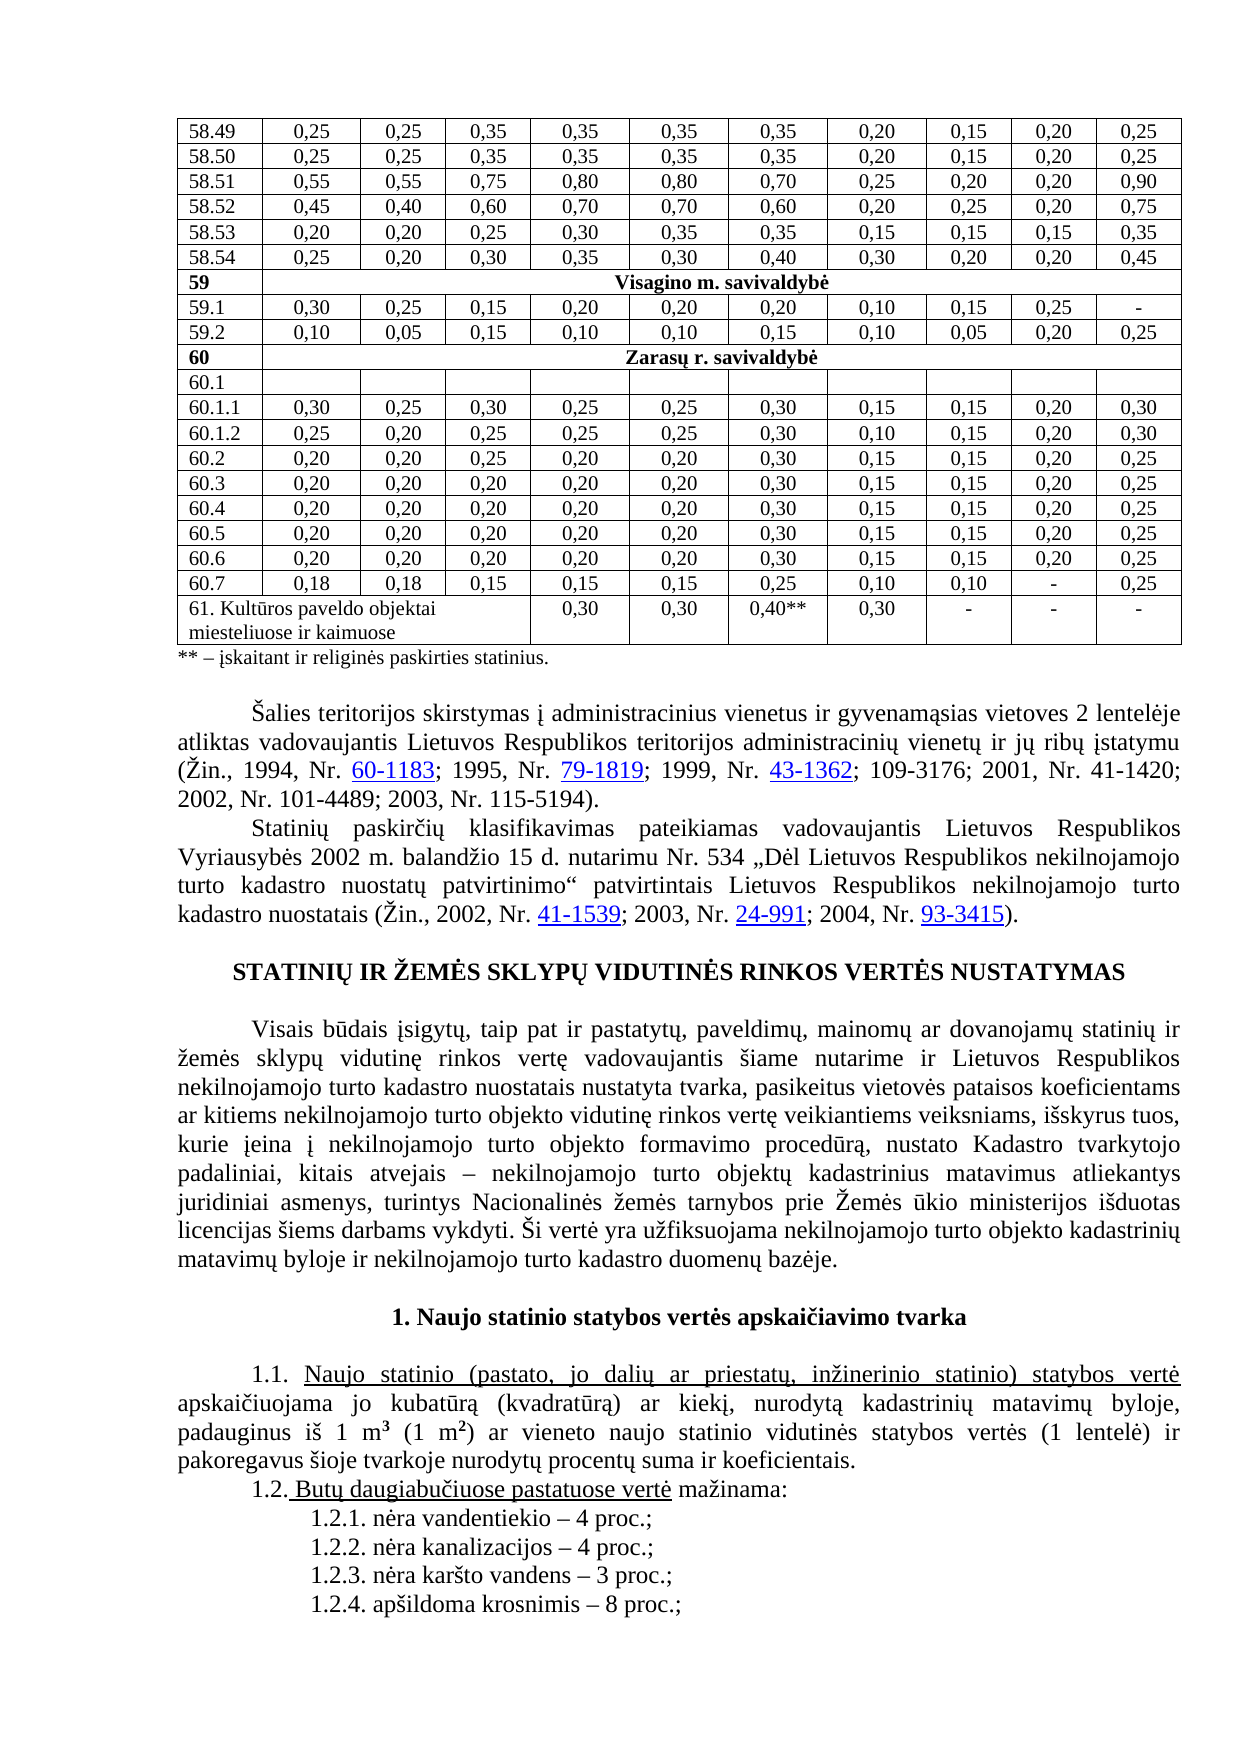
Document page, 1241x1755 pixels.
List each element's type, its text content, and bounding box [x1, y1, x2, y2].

table_cell 0,20 [1012, 195, 1096, 218]
table_cell 0,25 [361, 119, 445, 143]
table_cell 0,10 [927, 571, 1011, 595]
table_cell 60.3 [178, 471, 262, 495]
table_cell 0,20 [361, 245, 445, 269]
table_cell 58.52 [178, 195, 262, 218]
table_cell 0,20 [1012, 521, 1096, 545]
table_cell 0,25 [1012, 295, 1096, 319]
table_cell 0,20 [263, 471, 360, 495]
table_cell - [927, 596, 1011, 644]
text ** – įskaitant ir religinės paskirties statinius. [177, 645, 1181, 669]
table_cell 0,30 [1097, 420, 1181, 444]
table_cell 0,10 [630, 320, 728, 344]
table_cell 0,10 [828, 320, 926, 344]
table_cell [828, 370, 926, 394]
table_cell 0,15 [828, 471, 926, 495]
table_cell 0,30 [729, 395, 827, 419]
table_cell 0,20 [1012, 395, 1096, 419]
table_cell 0,18 [263, 571, 360, 595]
table_cell 0,20 [1012, 471, 1096, 495]
table_cell 0,30 [729, 471, 827, 495]
table_cell 59.1 [178, 295, 262, 319]
text 1. Naujo statinio statybos vertės apskaičiavimo tvarka [177, 1302, 1181, 1331]
table_cell 0,25 [263, 144, 360, 168]
table_cell 0,25 [1097, 446, 1181, 469]
table_cell 60 [178, 345, 262, 369]
table_cell 0,15 [927, 395, 1011, 419]
table_cell 0,20 [263, 220, 360, 244]
table_cell 0,40 [361, 195, 445, 218]
table_cell - [1097, 295, 1181, 319]
table_cell 0,30 [446, 245, 530, 269]
text Statinių paskirčių klasifikavimas pateikiamas vadovaujantis Lietuvos Respublikos Vyriausybės 2002 m. balandžio 15 d. nutarimu Nr. 534 „Dėl Lietuvos Respublikos nekilnojamojo turto kadastro nuostatų patvirtinimo“ patvirtintais Lietuvos Respublikos nekilnojamojo turto kadastro nuostatais (Žin., 2002, Nr. 41-1539; 2003, Nr. 24-991; 2004, Nr. 93-3415). [177, 813, 1181, 928]
table_cell 0,20 [531, 496, 629, 520]
table_cell 0,25 [263, 245, 360, 269]
table_cell 60.6 [178, 546, 262, 570]
text 1.1. Naujo statinio (pastato, jo dalių ar priestatų, inžinerinio statinio) statybos vertė apskaičiuojama jo kubatūrą (kvadratūrą) ar kiekį, nurodytą kadastrinių matavimų byloje, padauginus iš 1 m3 (1 m2) ar vieneto naujo statinio vidutinės statybos vertės (1 lentelė) ir pakoregavus šioje tvarkoje nurodytų procentų suma ir koeficientais. [177, 1359, 1181, 1474]
table_cell 0,35 [531, 144, 629, 168]
table_cell 0,35 [446, 119, 530, 143]
table_cell 0,35 [531, 119, 629, 143]
table_cell 0,20 [1012, 446, 1096, 469]
table_cell 0,15 [927, 521, 1011, 545]
table_cell 58.50 [178, 144, 262, 168]
table_cell 0,20 [446, 471, 530, 495]
text 1.2.3. nėra karšto vandens – 3 proc.; [236, 1561, 1181, 1589]
table_cell 0,70 [630, 195, 728, 218]
table_cell 0,15 [729, 320, 827, 344]
table_cell 0,35 [729, 144, 827, 168]
table_cell 0,25 [1097, 471, 1181, 495]
table_cell [361, 370, 445, 394]
table_cell 0,15 [630, 571, 728, 595]
table_cell 0,15 [828, 546, 926, 570]
table_cell 0,20 [361, 546, 445, 570]
table_cell 0,30 [729, 521, 827, 545]
table_cell 0,20 [1012, 119, 1096, 143]
table_cell [927, 370, 1011, 394]
table_cell 0,20 [531, 295, 629, 319]
table_cell 0,25 [630, 420, 728, 444]
text STATINIŲ IR ŽEMĖS SKLYPŲ VIDUTINĖS RINKOS VERTĖS NUSTATYMAS [177, 957, 1181, 986]
table_cell 0,15 [531, 571, 629, 595]
table_cell 0,70 [531, 195, 629, 218]
table_cell 0,40** [729, 596, 827, 644]
table_cell 58.53 [178, 220, 262, 244]
table_cell 60.1.1 [178, 395, 262, 419]
table_cell 0,30 [828, 245, 926, 269]
text 1.2.1. nėra vandentiekio – 4 proc.; [236, 1503, 1181, 1532]
table_cell 0,20 [630, 521, 728, 545]
table_cell [1097, 370, 1181, 394]
table_cell 0,20 [531, 521, 629, 545]
table_cell 0,20 [927, 245, 1011, 269]
table_cell 0,30 [446, 395, 530, 419]
table_cell 0,55 [361, 169, 445, 193]
table_cell 0,15 [927, 295, 1011, 319]
table_cell 0,25 [828, 169, 926, 193]
table_cell 0,15 [927, 546, 1011, 570]
table_cell 0,25 [446, 420, 530, 444]
text Visais būdais įsigytų, taip pat ir pastatytų, paveldimų, mainomų ar dovanojamų statinių ir žemės sklypų vidutinę rinkos vertę vadovaujantis šiame nutarime ir Lietuvos Respublikos nekilnojamojo turto kadastro nuostatais nustatyta tvarka, pasikeitus vietovės pataisos koeficientams ar kitiems nekilnojamojo turto objekto vidutinę rinkos vertę veikiantiems veiksniams, išskyrus tuos, kurie įeina į nekilnojamojo turto objekto formavimo procedūrą, nustato Kadastro tvarkytojo padaliniai, kitais atvejais – nekilnojamojo turto objektų kadastrinius matavimus atliekantys juridiniai asmenys, turintys Nacionalinės žemės tarnybos prie Žemės ūkio ministerijos išduotas licencijas šiems darbams vykdyti. Ši vertė yra užfiksuojama nekilnojamojo turto objekto kadastrinių matavimų byloje ir nekilnojamojo turto kadastro duomenų bazėje. [177, 1014, 1181, 1273]
table_cell 0,15 [927, 119, 1011, 143]
table_cell 0,20 [361, 471, 445, 495]
table_cell 0,20 [1012, 496, 1096, 520]
table_cell 0,20 [361, 446, 445, 469]
table_cell 0,35 [446, 144, 530, 168]
table_cell 0,15 [927, 144, 1011, 168]
table_cell 0,60 [729, 195, 827, 218]
table_cell 0,10 [828, 295, 926, 319]
table_cell 0,20 [446, 496, 530, 520]
table_cell 0,20 [1012, 169, 1096, 193]
table_cell 0,15 [446, 295, 530, 319]
table_cell 0,30 [729, 496, 827, 520]
table_cell 0,25 [263, 119, 360, 143]
table_cell 0,30 [531, 220, 629, 244]
table_cell 0,25 [729, 571, 827, 595]
table_cell 0,20 [630, 471, 728, 495]
table_cell [446, 370, 530, 394]
table_cell - [1012, 596, 1096, 644]
table_cell 0,20 [531, 446, 629, 469]
table_cell 0,80 [531, 169, 629, 193]
table_cell 0,30 [828, 596, 926, 644]
table_cell 0,15 [927, 420, 1011, 444]
table_cell 0,20 [630, 496, 728, 520]
table_cell 0,25 [1097, 521, 1181, 545]
table_cell 58.51 [178, 169, 262, 193]
table_cell 0,35 [630, 144, 728, 168]
table_cell 0,40 [729, 245, 827, 269]
table_cell 0,70 [729, 169, 827, 193]
table_cell 0,20 [361, 521, 445, 545]
table_cell 0,15 [446, 320, 530, 344]
table_cell 0,25 [446, 446, 530, 469]
table_cell 0,20 [446, 521, 530, 545]
table_cell 0,35 [630, 119, 728, 143]
table_cell 0,15 [828, 220, 926, 244]
table_cell 60.4 [178, 496, 262, 520]
table_cell 0,30 [263, 295, 360, 319]
table_cell 0,20 [729, 295, 827, 319]
table_cell [263, 370, 360, 394]
table_cell 0,15 [828, 521, 926, 545]
table_cell [531, 370, 629, 394]
table_cell 0,30 [630, 596, 728, 644]
table_cell 0,20 [1012, 420, 1096, 444]
table_cell 0,35 [729, 119, 827, 143]
table_cell 0,15 [1012, 220, 1096, 244]
table_cell 0,15 [927, 220, 1011, 244]
table_cell 0,20 [828, 195, 926, 218]
table_cell 59.2 [178, 320, 262, 344]
table_cell 0,10 [531, 320, 629, 344]
table_cell 0,15 [927, 471, 1011, 495]
text 1.2.4. apšildoma krosnimis – 8 proc.; [236, 1589, 1181, 1618]
table_cell 0,20 [630, 295, 728, 319]
table_cell 60.5 [178, 521, 262, 545]
table_cell 0,20 [446, 546, 530, 570]
table_cell 0,25 [531, 420, 629, 444]
table_cell 0,30 [263, 395, 360, 419]
table_cell 0,25 [1097, 144, 1181, 168]
table_cell 60.1 [178, 370, 262, 394]
table_cell 0,75 [1097, 195, 1181, 218]
table_cell 0,20 [263, 496, 360, 520]
table_cell 0,20 [630, 546, 728, 570]
table_cell - [1097, 596, 1181, 644]
table_cell 0,30 [1097, 395, 1181, 419]
table_cell 0,20 [263, 521, 360, 545]
table_cell 0,05 [361, 320, 445, 344]
table_cell 0,55 [263, 169, 360, 193]
table_cell 0,20 [828, 144, 926, 168]
table_cell 0,25 [630, 395, 728, 419]
table_cell 0,20 [263, 546, 360, 570]
table_cell 61. Kultūros paveldo objektai miesteliuose ir kaimuose [178, 596, 530, 644]
table_cell 0,30 [729, 546, 827, 570]
table_cell 0,25 [446, 220, 530, 244]
table_cell 0,05 [927, 320, 1011, 344]
table_cell - [1012, 571, 1096, 595]
table_cell 0,35 [630, 220, 728, 244]
text 1.2. Butų daugiabučiuose pastatuose vertė mažinama: [177, 1474, 1181, 1503]
table_cell 0,20 [1012, 546, 1096, 570]
table_cell 60.1.2 [178, 420, 262, 444]
table_cell 60.2 [178, 446, 262, 469]
table_cell [729, 370, 827, 394]
table_cell 0,25 [361, 144, 445, 168]
table_cell 0,20 [630, 446, 728, 469]
table_cell 0,15 [927, 446, 1011, 469]
table_cell 0,20 [927, 169, 1011, 193]
table_cell 0,20 [263, 446, 360, 469]
table_cell 0,10 [828, 571, 926, 595]
table_cell 0,18 [361, 571, 445, 595]
table_cell 59 [178, 270, 262, 294]
table_cell 0,25 [263, 420, 360, 444]
table_cell 0,15 [446, 571, 530, 595]
table_cell 0,25 [1097, 119, 1181, 143]
table_cell 0,25 [1097, 320, 1181, 344]
text 1.2.2. nėra kanalizacijos – 4 proc.; [236, 1532, 1181, 1561]
text Šalies teritorijos skirstymas į administracinius vienetus ir gyvenamąsias vietoves 2 lentelėje atliktas vadovaujantis Lietuvos Respublikos teritorijos administracinių vienetų ir jų ribų įstatymu (Žin., 1994, Nr. 60-1183; 1995, Nr. 79-1819; 1999, Nr. 43-1362; 109-3176; 2001, Nr. 41-1420; 2002, Nr. 101-4489; 2003, Nr. 115-5194). [177, 698, 1181, 813]
table_cell 0,20 [1012, 320, 1096, 344]
table_cell 0,35 [531, 245, 629, 269]
table_cell 0,20 [1012, 245, 1096, 269]
table_cell 0,15 [828, 446, 926, 469]
table_cell 0,30 [531, 596, 629, 644]
table_cell 60.7 [178, 571, 262, 595]
table_cell 0,30 [729, 446, 827, 469]
table_cell 0,25 [531, 395, 629, 419]
table_cell Zarasų r. savivaldybė [263, 345, 1181, 369]
table_cell 0,15 [927, 496, 1011, 520]
table_cell 0,20 [531, 546, 629, 570]
table_cell [630, 370, 728, 394]
table_cell 0,25 [361, 395, 445, 419]
table_cell 0,30 [729, 420, 827, 444]
table_cell 0,25 [361, 295, 445, 319]
table_cell 0,45 [1097, 245, 1181, 269]
table_cell 0,15 [828, 395, 926, 419]
table_cell 0,10 [828, 420, 926, 444]
table_cell 0,20 [531, 471, 629, 495]
table_cell 0,90 [1097, 169, 1181, 193]
table_cell 0,25 [1097, 496, 1181, 520]
table_cell 0,25 [1097, 571, 1181, 595]
table_cell 0,20 [828, 119, 926, 143]
table_cell 0,25 [927, 195, 1011, 218]
table_cell 0,75 [446, 169, 530, 193]
table_cell 0,20 [1012, 144, 1096, 168]
table_cell 0,15 [828, 496, 926, 520]
table_cell 0,35 [729, 220, 827, 244]
table_cell 0,30 [630, 245, 728, 269]
table_cell 0,25 [1097, 546, 1181, 570]
table_cell 58.54 [178, 245, 262, 269]
table_cell 0,20 [361, 220, 445, 244]
table_cell 0,20 [361, 420, 445, 444]
table_cell 0,20 [361, 496, 445, 520]
table_cell 0,45 [263, 195, 360, 218]
table_cell 0,80 [630, 169, 728, 193]
table_cell 0,60 [446, 195, 530, 218]
table_cell 0,35 [1097, 220, 1181, 244]
table_cell 58.49 [178, 119, 262, 143]
table_cell 0,10 [263, 320, 360, 344]
table_cell [1012, 370, 1096, 394]
table_cell Visagino m. savivaldybė [263, 270, 1181, 294]
